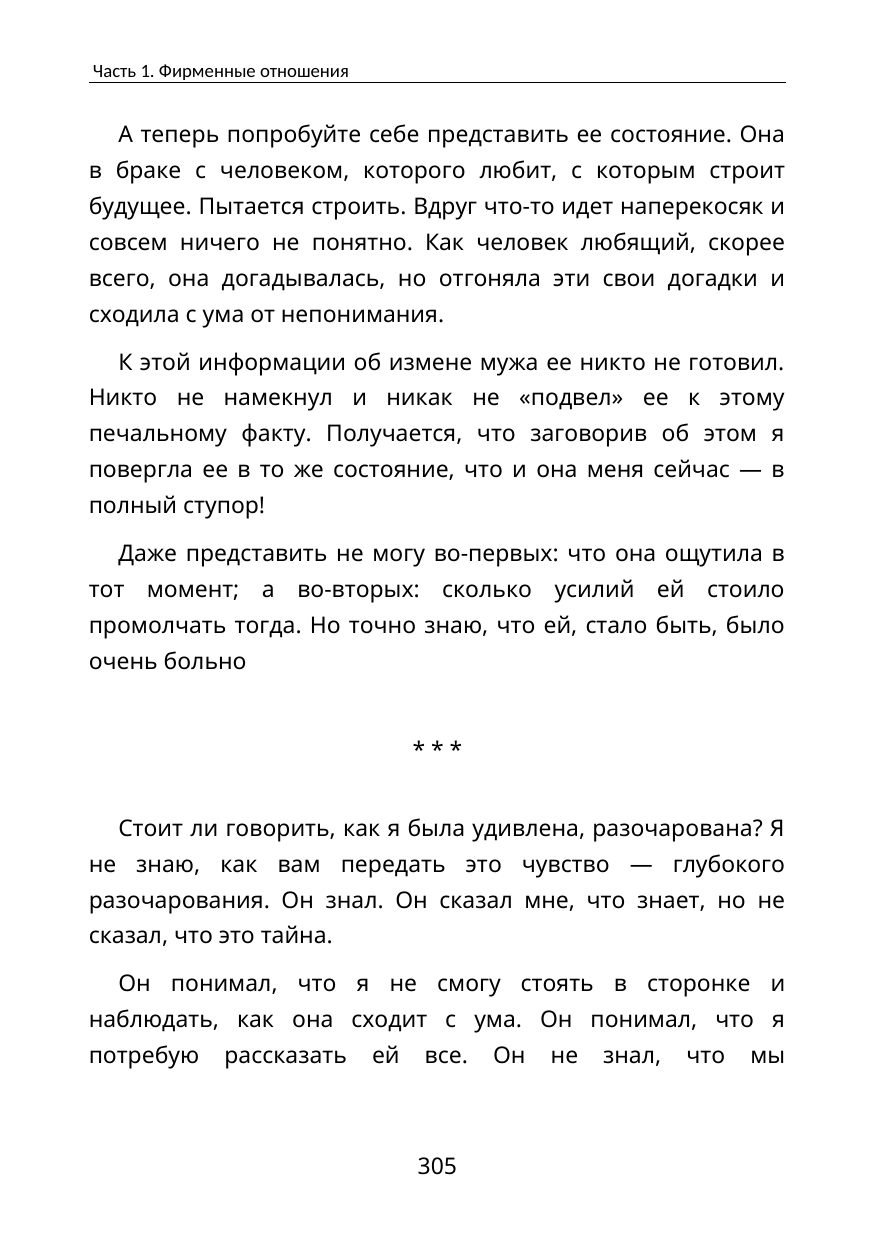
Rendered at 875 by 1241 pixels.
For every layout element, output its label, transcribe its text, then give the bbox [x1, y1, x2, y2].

text Он понимал, что я не смогу стоять в сторонке и наблюдать, как она сходит с ума. Он понимал, что я потребую рассказать ей все. Он не знал, что мы [88, 967, 786, 1070]
text А теперь попробуйте себе представить ее состояние. Она в браке с человеком, которого любит, с которым строит будущее. Пытается строить. Вдруг что-то идет наперекосяк и совсем ничего не понятно. Как человек любящий, скорее всего, она догадывалась, но отгоняла эти свои догадки и сходила с ума от непонимания. [88, 118, 786, 329]
text К этой информации об измене мужа ее никто не готовил. Никто не намекнул и никак не «подвел» ее к этому печальному факту. Получается, что заговорив об этом я повергла ее в то же состояние, что и она меня сейчас — в полный ступор! [88, 345, 786, 520]
text Даже представить не могу во-первых: что она ощутила в тот момент; а во-вторых: сколько усилий ей стоило промолчать тогда. Но точно знаю, что ей, стало быть, было очень больно [88, 537, 786, 676]
subtitle * * * [88, 734, 786, 765]
text Стоит ли говорить, как я была удивлена, разочарована? Я не знаю, как вам передать это чувство — глубокого разочарования. Он знал. Он сказал мне, что знает, но не сказал, что это тайна. [88, 812, 786, 951]
